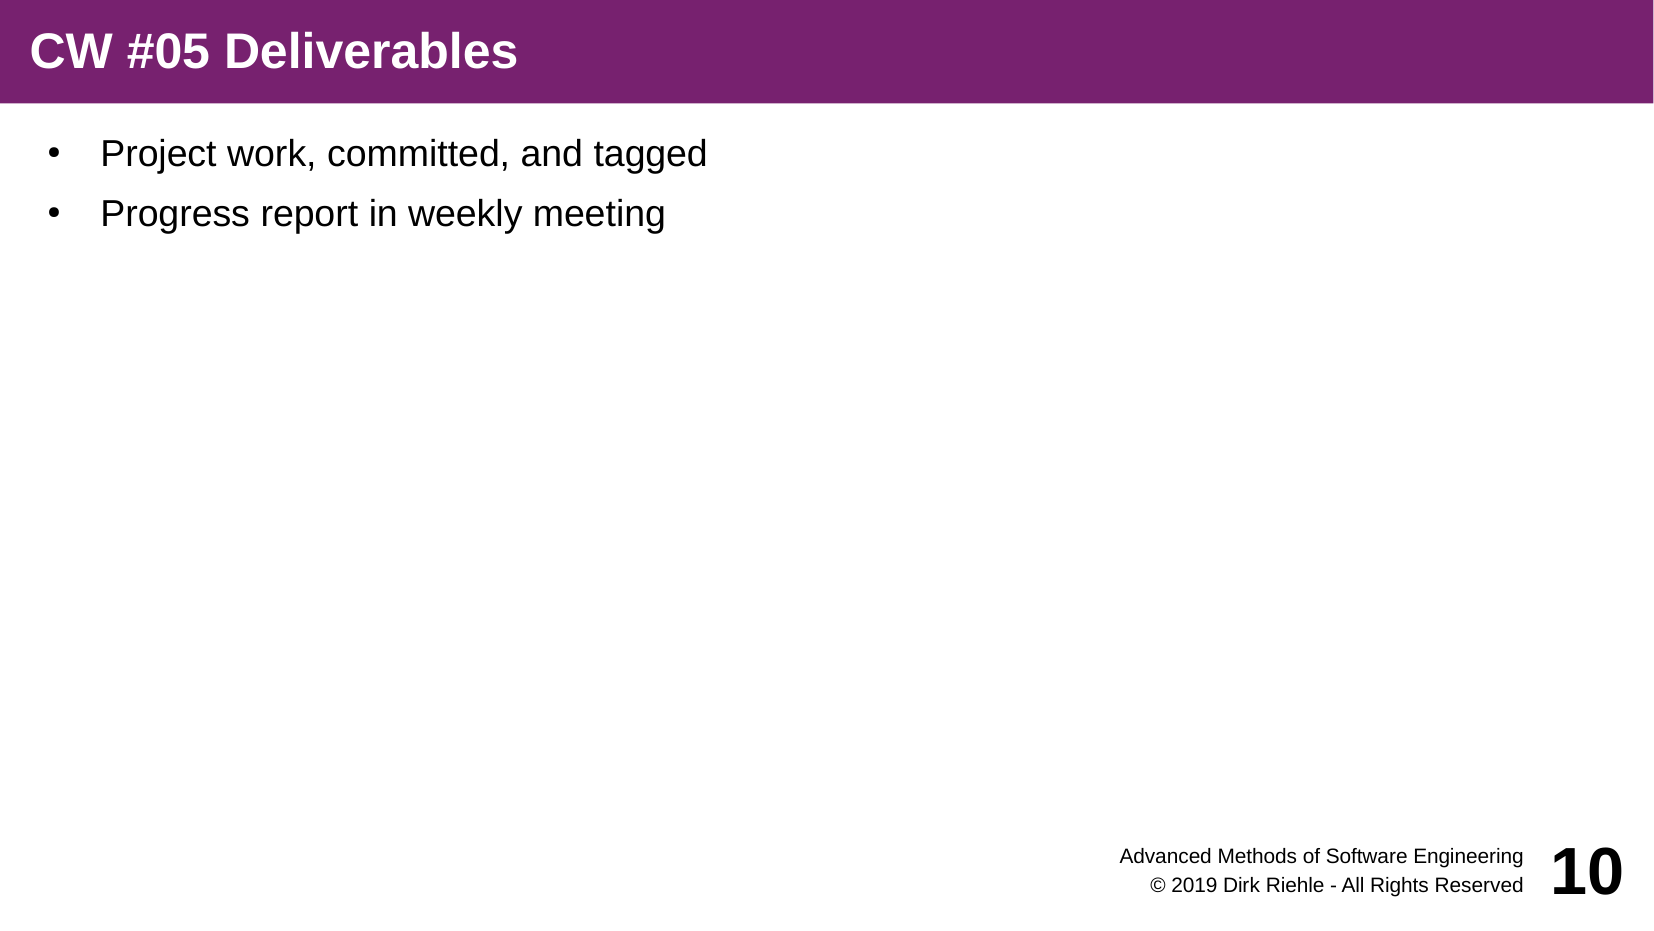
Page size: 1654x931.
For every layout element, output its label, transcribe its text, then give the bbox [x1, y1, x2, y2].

title CW #05 Deliverables [0, 0, 1654, 104]
list Project work, committed, and tagged Progress report in weekly meeting [29, 132, 1625, 798]
